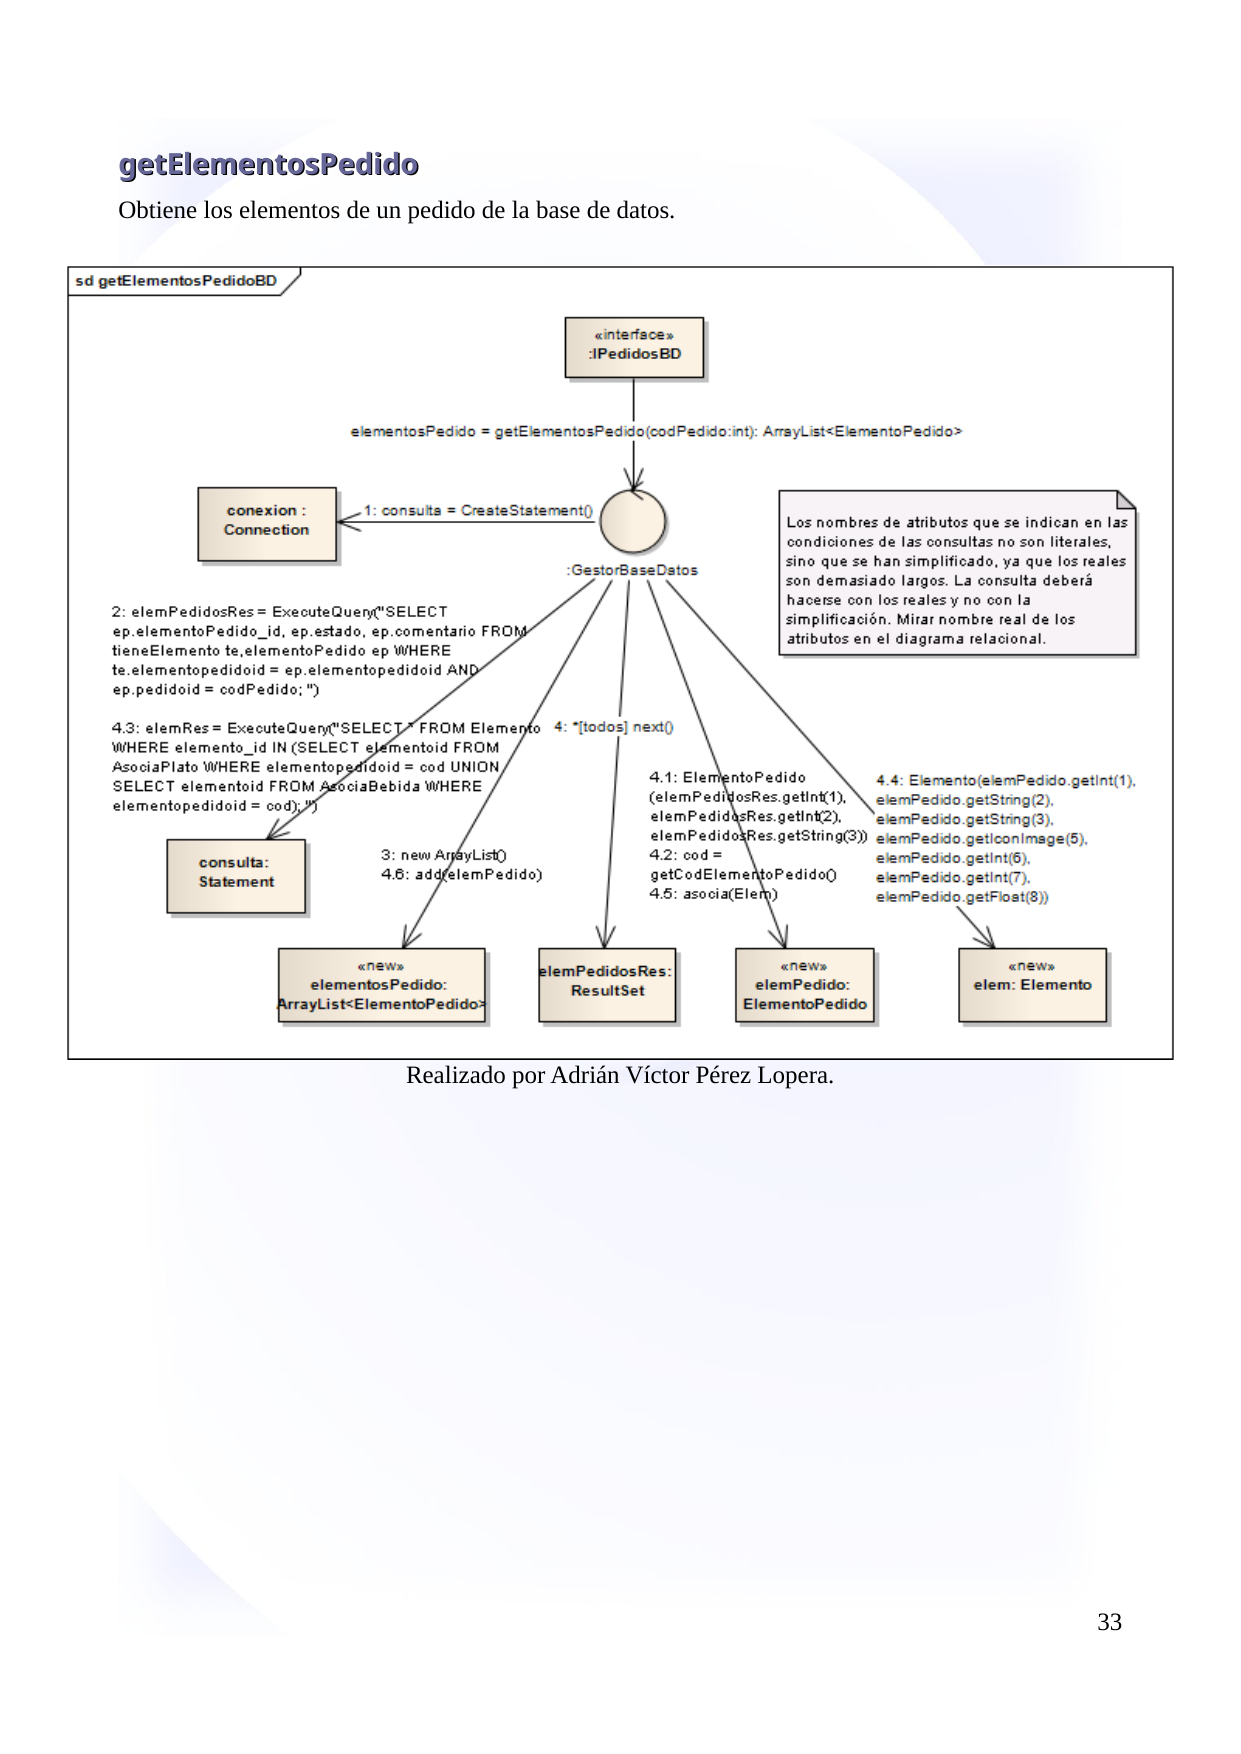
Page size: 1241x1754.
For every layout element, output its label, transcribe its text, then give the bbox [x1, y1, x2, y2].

picture [118, 118, 1122, 143]
text Realizado por Adrián Víctor Pérez Lopera. [118, 1060, 1122, 1088]
picture [66, 224, 1174, 1060]
picture [118, 1088, 1122, 1636]
subtitle getElementosPedido [118, 143, 1122, 183]
picture [118, 183, 1122, 195]
text Obtiene los elementos de un pedido de la base de datos. [118, 195, 1122, 224]
